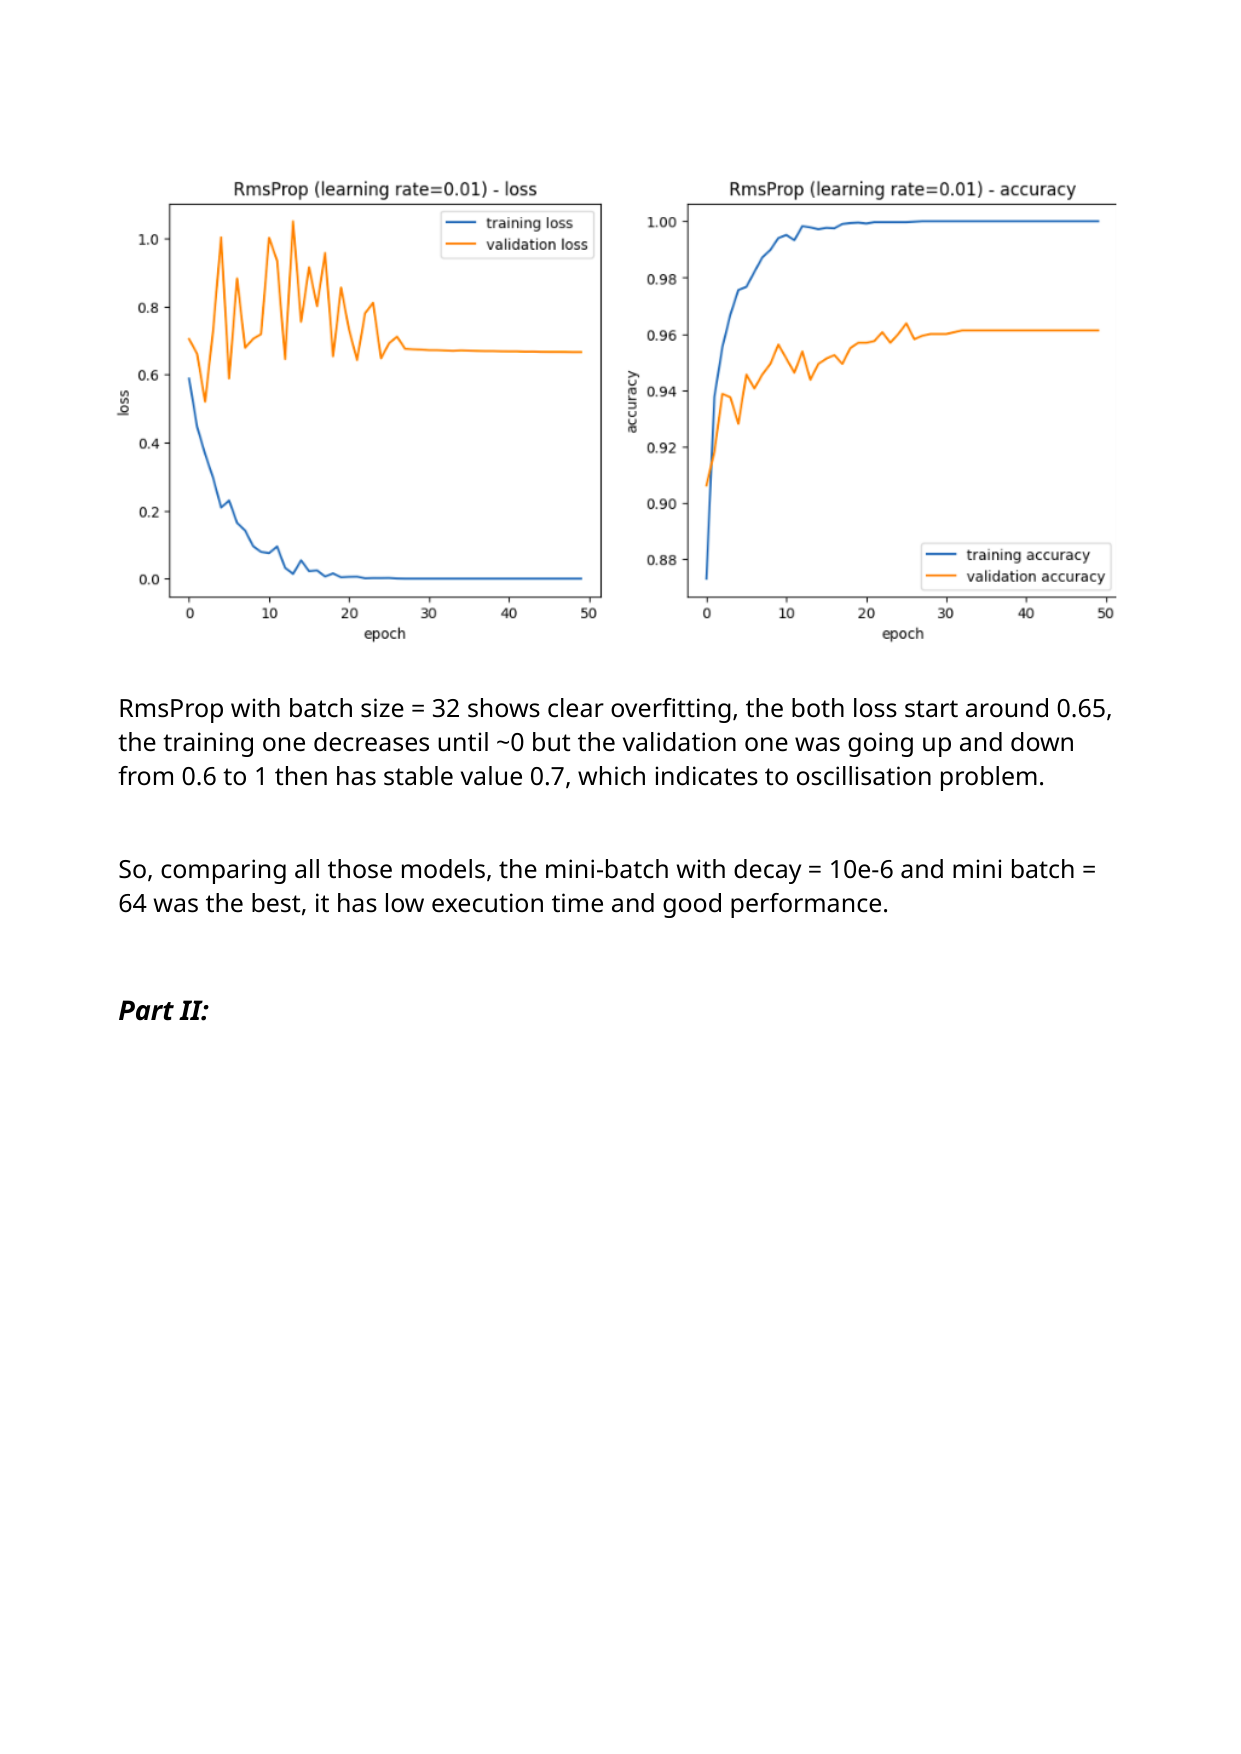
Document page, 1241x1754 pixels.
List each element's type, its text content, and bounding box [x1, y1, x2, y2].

picture [112, 176, 1117, 645]
subtitle Part II: [118, 992, 1122, 1029]
text RmsProp with batch size = 32 shows clear overfitting, the both loss start around 0.65, the training one decreases until ~0 but the validation one was going up and down from 0.6 to 1 then has stable value 0.7, which indicates to oscillisation problem. [118, 691, 1122, 793]
text So, comparing all those models, the mini-batch with decay = 10e-6 and mini batch = 64 was the best, it has low execution time and good performance. [118, 852, 1122, 920]
